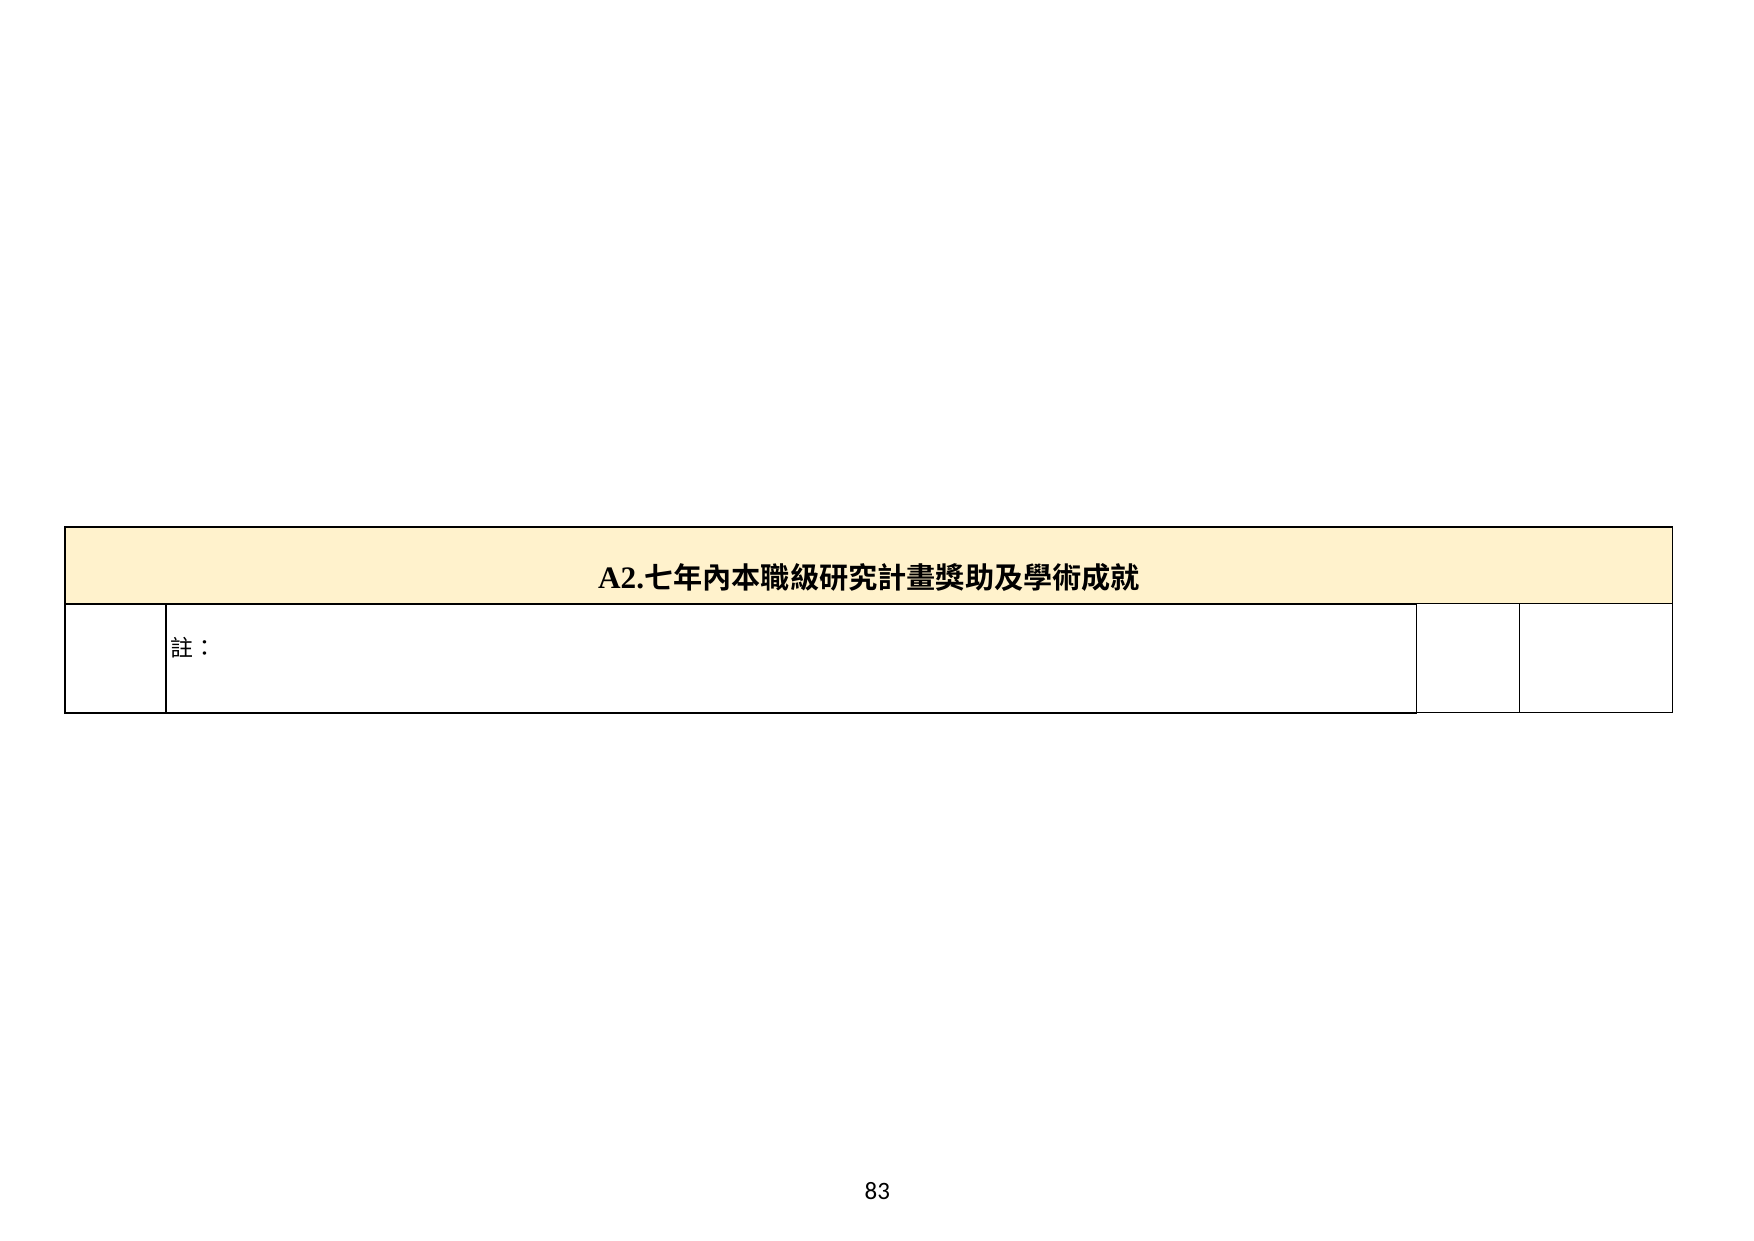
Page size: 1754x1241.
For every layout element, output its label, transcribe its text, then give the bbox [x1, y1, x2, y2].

table_header A2.七年內本職級研究計畫獎助及學術成就 [66, 528, 1672, 603]
table_cell [1520, 604, 1672, 712]
table_cell [1417, 604, 1519, 712]
table_cell 註： [167, 605, 1416, 712]
table_cell [66, 605, 165, 712]
